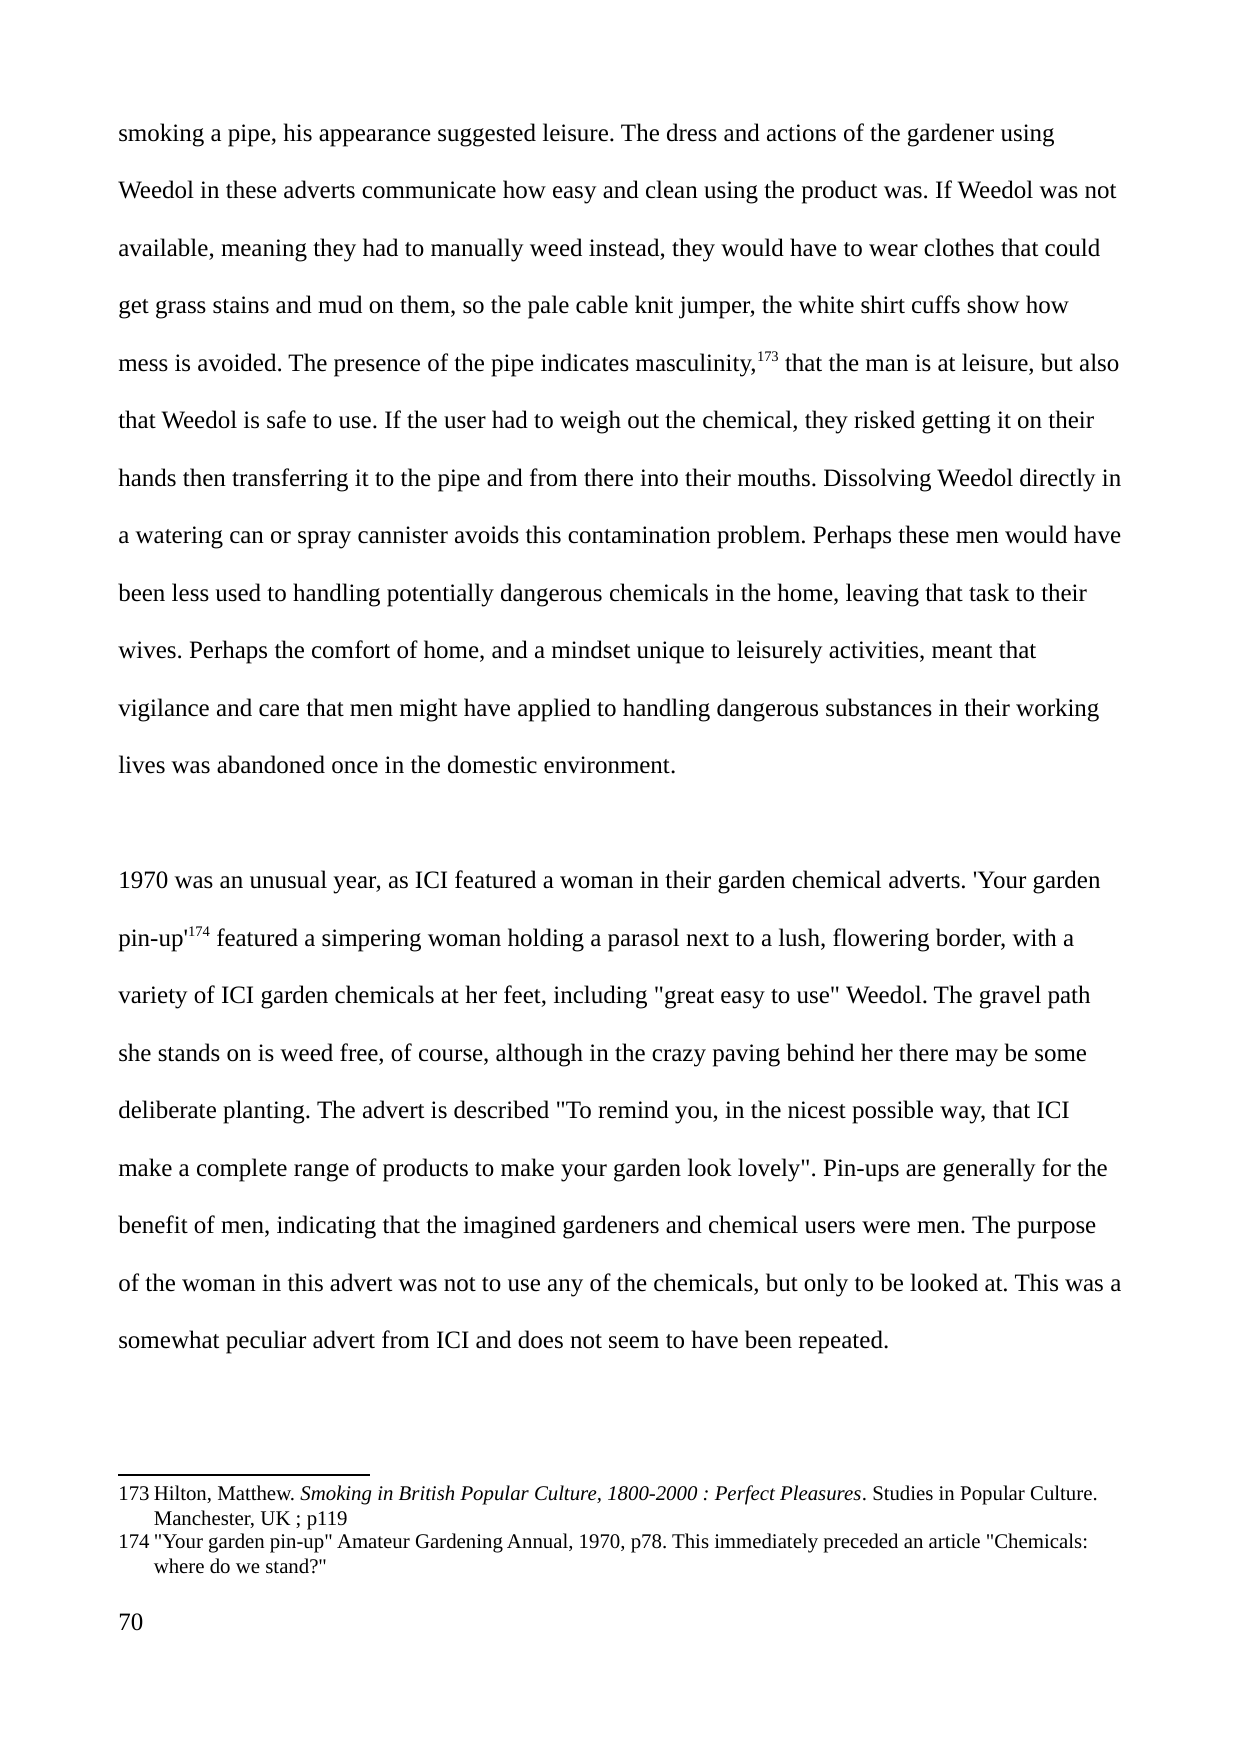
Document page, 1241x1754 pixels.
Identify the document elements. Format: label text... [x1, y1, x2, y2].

text "Your garden pin-up" Amateur Gardening Annual, 1970, p78. This immediately preceded an article "Chemicals: where do we stand?" [118, 1529, 1122, 1578]
text Hilton, Matthew. Smoking in British Popular Culture, 1800-2000 : Perfect Pleasures. Studies in Popular Culture. Manchester, UK ; p119 [118, 1481, 1122, 1529]
text 1970 was an unusual year, as ICI featured a woman in their garden chemical adverts. 'Your garden pin-up' featured a simpering woman holding a parasol next to a lush, flowering border, with a variety of ICI garden chemicals at her feet, including "great easy to use" Weedol. The gravel path she stands on is weed free, of course, although in the crazy paving behind her there may be some deliberate planting. The advert is described "To remind you, in the nicest possible way, that ICI make a complete range of products to make your garden look lovely". Pin-ups are generally for the benefit of men, indicating that the imagined gardeners and chemical users were men. The purpose of the woman in this advert was not to use any of the chemicals, but only to be looked at. This was a somewhat peculiar advert from ICI and does not seem to have been repeated. [118, 866, 1122, 1354]
text smoking a pipe, his appearance suggested leisure. The dress and actions of the gardener using Weedol in these adverts communicate how easy and clean using the product was. If Weedol was not available, meaning they had to manually weed instead, they would have to wear clothes that could get grass stains and mud on them, so the pale cable knit jumper, the white shirt cuffs show how mess is avoided. The presence of the pipe indicates masculinity, that the man is at leisure, but also that Weedol is safe to use. If the user had to weigh out the chemical, they risked getting it on their hands then transferring it to the pipe and from there into their mouths. Dissolving Weedol directly in a watering can or spray cannister avoids this contamination problem. Perhaps these men would have been less used to handling potentially dangerous chemicals in the home, leaving that task to their wives. Perhaps the comfort of home, and a mindset unique to leisurely activities, meant that vigilance and care that men might have applied to handling dangerous substances in their working lives was abandoned once in the domestic environment. [118, 118, 1122, 779]
